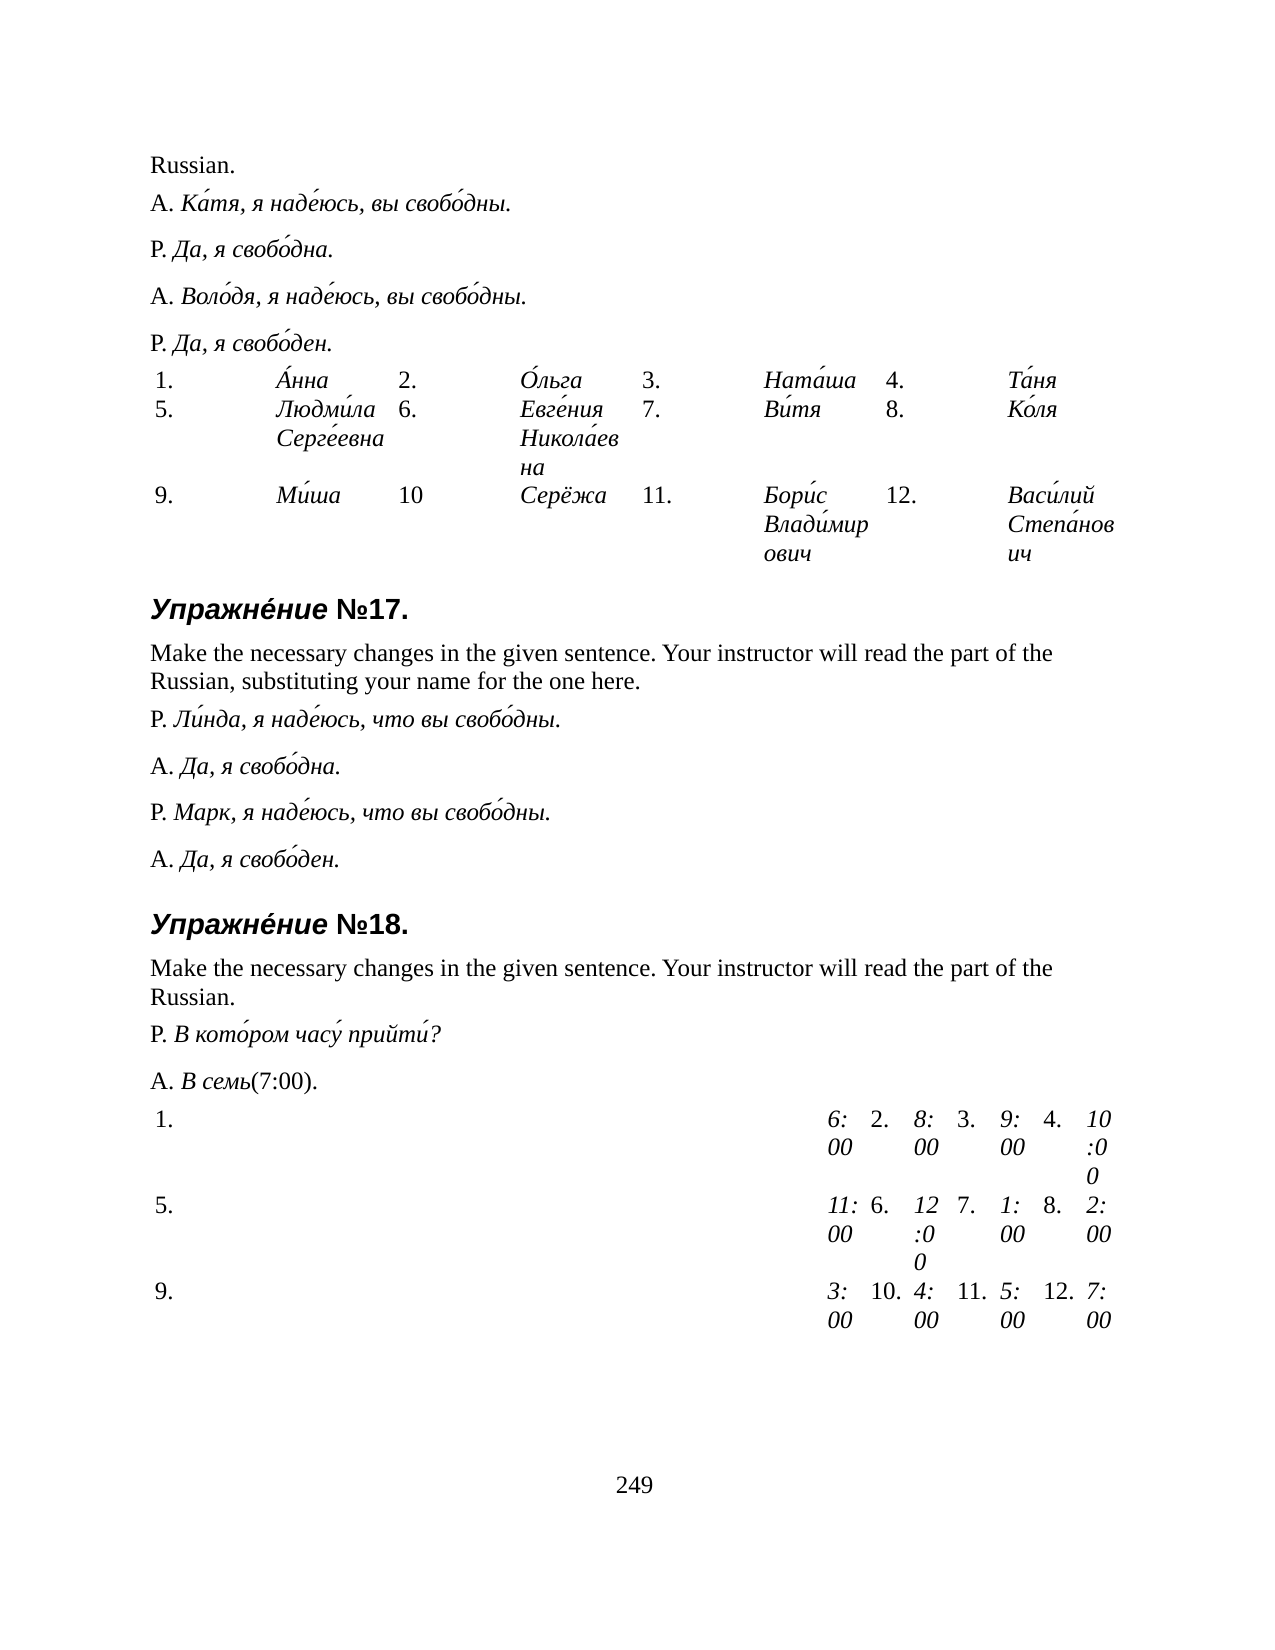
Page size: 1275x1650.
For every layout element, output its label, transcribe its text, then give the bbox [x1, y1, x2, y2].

table_cell 5. [150, 1190, 823, 1276]
table_cell 4:00 [909, 1276, 952, 1334]
subtitle Упражне́ние №18. [150, 907, 1125, 940]
subtitle Упражне́ние №17. [150, 592, 1125, 625]
text Р. Да, я свобо́ден. [150, 328, 1125, 356]
table_header 10:00 [1082, 1104, 1125, 1190]
table_cell 3:00 [823, 1276, 866, 1334]
table_cell Людми́ла Серге́евна [272, 394, 394, 480]
table_header 8:00 [909, 1104, 952, 1190]
table_header 3. [952, 1104, 995, 1190]
table_cell Ко́ля [1003, 394, 1125, 480]
table_cell 8. [1039, 1190, 1082, 1276]
table_header 9:00 [995, 1104, 1039, 1190]
text Russian. [150, 150, 1125, 179]
table_cell 2:00 [1082, 1190, 1125, 1276]
table_cell Ми́ша [272, 480, 394, 567]
table_header А́нна [272, 365, 394, 394]
table_cell 11:00 [823, 1190, 866, 1276]
table_cell 9. [150, 1276, 823, 1334]
table_header Ната́ша [759, 365, 881, 394]
table_header О́льга [516, 365, 637, 394]
table_cell 12. [881, 480, 1003, 567]
table_cell 6. [866, 1190, 909, 1276]
table_cell 7. [638, 394, 759, 480]
text Р. Марк, я наде́юсь, что вы свобо́дны. [150, 797, 1125, 826]
text Make the necessary changes in the given sentence. Your instructor will read the part of the Russian. [150, 953, 1125, 1010]
table_cell Васи́лий Степа́нович [1003, 480, 1125, 567]
table_header 6:00 [823, 1104, 866, 1190]
text А. Воло́дя, я наде́юсь, вы свобо́дны. [150, 281, 1125, 310]
table_header 4. [881, 365, 1003, 394]
table_cell 5:00 [995, 1276, 1039, 1334]
table_cell 7. [952, 1190, 995, 1276]
table_header 3. [638, 365, 759, 394]
table_cell 12. [1039, 1276, 1082, 1334]
text А. Да, я свобо́ден. [150, 844, 1125, 873]
text Р. Да, я свобо́дна. [150, 234, 1125, 263]
table_cell 7:00 [1082, 1276, 1125, 1334]
table_cell 10. [866, 1276, 909, 1334]
table_cell 11. [952, 1276, 995, 1334]
table_cell 5. [150, 394, 272, 480]
text Make the necessary changes in the given sentence. Your instructor will read the part of the Russian, substituting your name for the one here. [150, 638, 1125, 695]
table_cell 10 [394, 480, 516, 567]
table_header 4. [1039, 1104, 1082, 1190]
text А. Да, я свобо́дна. [150, 751, 1125, 779]
table_header 2. [866, 1104, 909, 1190]
table_cell Бори́с Влади́мирович [759, 480, 881, 567]
table_cell 11. [638, 480, 759, 567]
table_cell 12:00 [909, 1190, 952, 1276]
table_cell Ви́тя [759, 394, 881, 480]
text P. Ли́нда, я наде́юсь, что вы свобо́дны. [150, 704, 1125, 733]
table_header 1. [150, 365, 272, 394]
table_cell Серёжа [516, 480, 637, 567]
table_cell 6. [394, 394, 516, 480]
table_header Та́ня [1003, 365, 1125, 394]
table_cell 1:00 [995, 1190, 1039, 1276]
table_cell 8. [881, 394, 1003, 480]
text P. В кото́ром часу́ прийти́? [150, 1019, 1125, 1048]
table_header 1. [150, 1104, 823, 1190]
text А. Ка́тя, я наде́юсь, вы свобо́дны. [150, 188, 1125, 216]
table_cell 9. [150, 480, 272, 567]
table_cell Евге́ния Никола́евна [516, 394, 637, 480]
table_header 2. [394, 365, 516, 394]
text А. В семь(7:00). [150, 1066, 1125, 1095]
